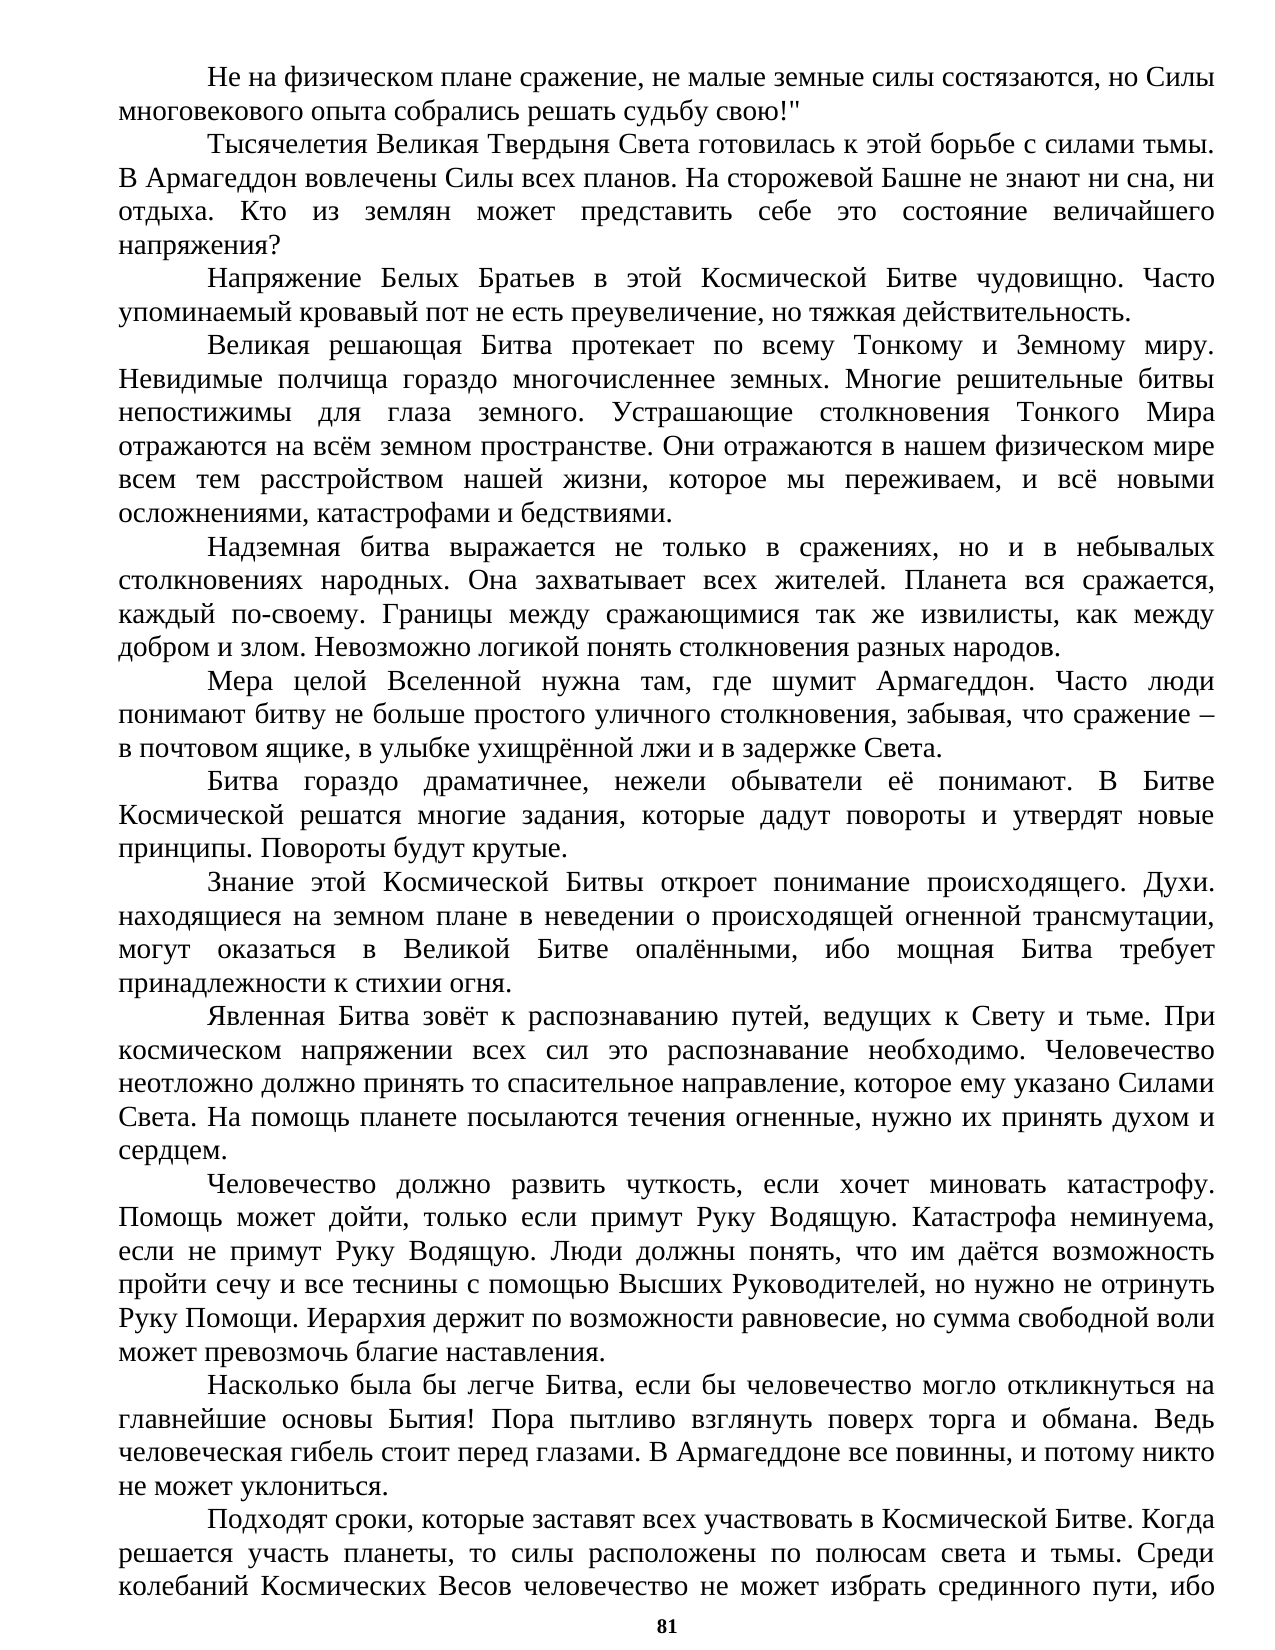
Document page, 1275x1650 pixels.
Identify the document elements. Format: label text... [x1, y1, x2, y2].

text Не на физическом плане сражение, не малые земные силы состязаются, но Силы многовекового опыта собрались решать судьбу свою!" [118, 59, 1216, 126]
text Тысячелетия Великая Твердыня Света готовилась к этой борьбе с силами тьмы. В Армагеддон вовлечены Силы всех планов. На сторожевой Башне не знают ни сна, ни отдыха. Кто из землян может представить себе это состояние величайшего напряжения? [118, 126, 1216, 260]
text Великая решающая Битва протекает по всему Тонкому и Земному миру. Невидимые полчища гораздо многочисленнее земных. Многие решительные битвы непостижимы для глаза земного. Устрашающие столкновения Тонкого Мира отражаются на всём земном пространстве. Они отражаются в нашем физическом мире всем тем расстройством нашей жизни, которое мы переживаем, и всё новыми осложнениями, катастрофами и бедствиями. [118, 327, 1216, 529]
text Подходят сроки, которые заставят всех участвовать в Космической Битве. Когда решается участь планеты, то силы расположены по полюсам света и тьмы. Среди колебаний Космических Весов человечество не может избрать срединного пути, ибо [118, 1501, 1216, 1602]
text Напряжение Белых Братьев в этой Космической Битве чудовищно. Часто упоминаемый кровавый пот не есть преувеличение, но тяжкая действительность. [118, 260, 1216, 327]
text Человечество должно развить чуткость, если хочет миновать катастрофу. Помощь может дойти, только если примут Руку Водящую. Катастрофа неминуема, если не примут Руку Водящую. Люди должны понять, что им даётся возможность пройти сечу и все теснины с помощью Высших Руководителей, но нужно не отринуть Руку Помощи. Иерархия держит по возможности равновесие, но сумма свободной воли может превозмочь благие наставления. [118, 1166, 1216, 1367]
text Битва гораздо драматичнее, нежели обыватели её понимают. В Битве Космической решатся многие задания, которые дадут повороты и утвердят новые принципы. Повороты будут крутые. [118, 763, 1216, 864]
text Насколько была бы легче Битва, если бы человечество могло откликнуться на главнейшие основы Бытия! Пора пытливо взглянуть поверх торга и обмана. Ведь человеческая гибель стоит перед глазами. В Армагеддоне все повинны, и потому никто не может уклониться. [118, 1367, 1216, 1501]
text Надземная битва выражается не только в сражениях, но и в небывалых столкновениях народных. Она захватывает всех жителей. Планета вся сражается, каждый по-своему. Границы между сражающимися так же извилисты, как между добром и злом. Невозможно логикой понять столкновения разных народов. [118, 529, 1216, 663]
text Явленная Битва зовёт к распознаванию путей, ведущих к Свету и тьме. При космическом напряжении всех сил это распознавание необходимо. Человечество неотложно должно принять то спасительное направление, которое ему указано Силами Света. На помощь планете посылаются течения огненные, нужно их принять духом и сердцем. [118, 998, 1216, 1166]
text Знание этой Космической Битвы откроет понимание происходящего. Духи. находящиеся на земном плане в неведении о происходящей огненной трансмутации, могут оказаться в Великой Битве опалёнными, ибо мощная Битва требует принадлежности к стихии огня. [118, 864, 1216, 998]
text Мера целой Вселенной нужна там, где шумит Армагеддон. Часто люди понимают битву не больше простого уличного столкновения, забывая, что сражение – в почтовом ящике, в улыбке ухищрённой лжи и в задержке Света. [118, 663, 1216, 763]
